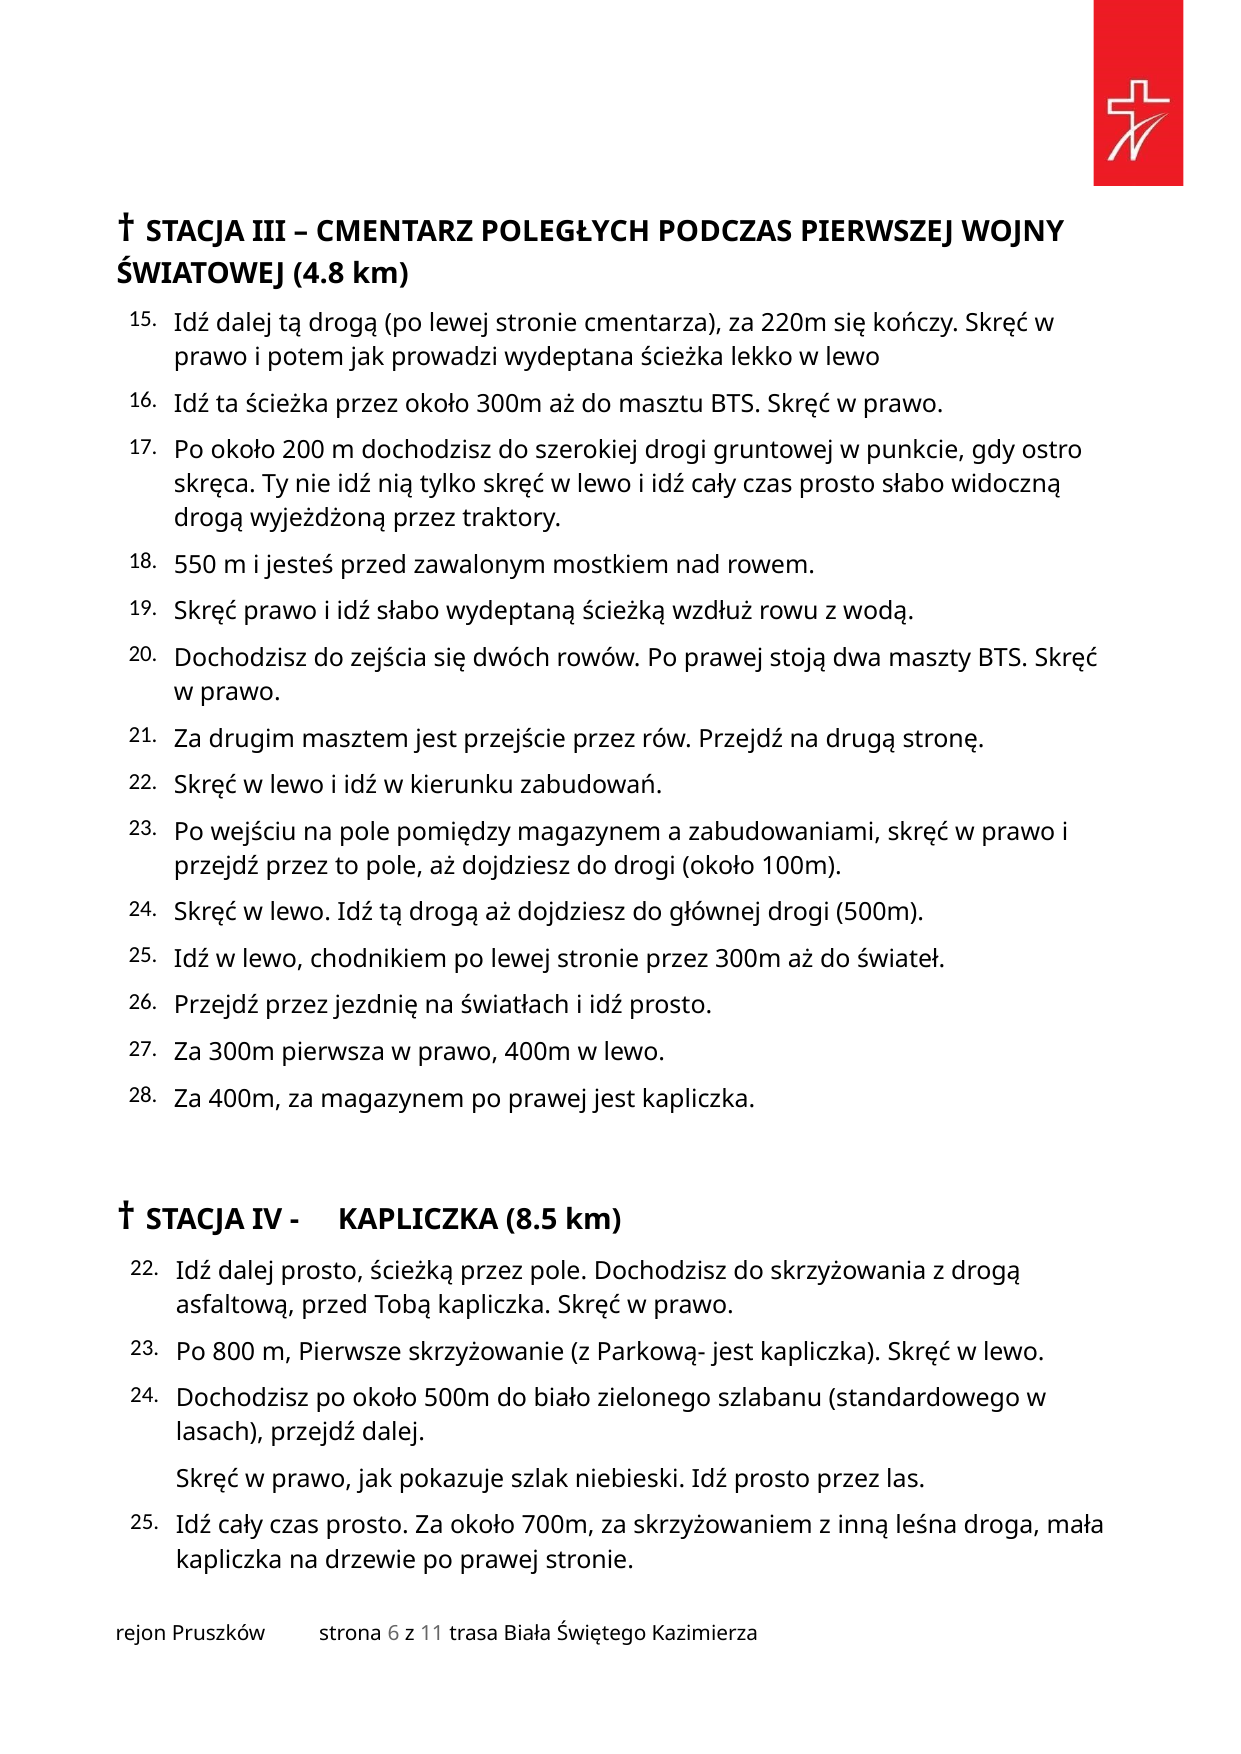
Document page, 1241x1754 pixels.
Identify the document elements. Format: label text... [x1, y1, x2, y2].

text Skręć w prawo, jak pokazuje szlak niebieski. Idź prosto przez las. [176, 1461, 1123, 1495]
list Po wejściu na pole pomiędzy magazynem a zabudowaniami, skręć w prawo i przejdź przez to pole, aż dojdziesz do drogi (około 100m). [128, 813, 1123, 881]
subtitle † STACJA IV - KAPLICZKA (8.5 km) [116, 1189, 1123, 1240]
list Idź cały czas prosto. Za około 700m, za skrzyżowaniem z inną leśna droga, mała kapliczka na drzewie po prawej stronie. [130, 1507, 1123, 1575]
list Skręć w lewo. Idź tą drogą aż dojdziesz do głównej drogi (500m). [128, 894, 1123, 928]
list Za drugim masztem jest przejście przez rów. Przejdź na drugą stronę. [128, 720, 1123, 754]
list Po około 200 m dochodzisz do szerokiej drogi gruntowej w punkcie, gdy ostro skręca. Ty nie idź nią tylko skręć w lewo i idź cały czas prosto słabo widoczną drogą wyjeżdżoną przez traktory. [128, 432, 1123, 534]
subtitle † STACJA III – CMENTARZ POLEGŁYCH PODCZAS PIERWSZEJ WOJNY ŚWIATOWEJ (4.8 km) [116, 201, 1123, 292]
list Skręć w lewo i idź w kierunku zabudowań. [128, 767, 1123, 801]
list Idź w lewo, chodnikiem po lewej stronie przez 300m aż do świateł. [128, 941, 1123, 974]
list Idź ta ścieżka przez około 300m aż do masztu BTS. Skręć w prawo. [128, 385, 1123, 419]
list 550 m i jesteś przed zawalonym mostkiem nad rowem. [128, 546, 1123, 581]
list Przejdź przez jezdnię na światłach i idź prosto. [128, 987, 1123, 1021]
list Dochodzisz po około 500m do biało zielonego szlabanu (standardowego w lasach), przejdź dalej. [130, 1380, 1123, 1448]
list Dochodzisz do zejścia się dwóch rowów. Po prawej stoją dwa maszty BTS. Skręć w prawo. [128, 639, 1123, 708]
list Idź dalej tą drogą (po lewej stronie cmentarza), za 220m się kończy. Skręć w prawo i potem jak prowadzi wydeptana ścieżka lekko w lewo [128, 304, 1123, 373]
list Po 800 m, Pierwsze skrzyżowanie (z Parkową- jest kapliczka). Skręć w lewo. [130, 1333, 1123, 1367]
list Skręć prawo i idź słabo wydeptaną ścieżką wzdłuż rowu z wodą. [128, 593, 1123, 627]
list Za 400m, za magazynem po prawej jest kapliczka. [128, 1080, 1123, 1114]
list Idź dalej prosto, ścieżką przez pole. Dochodzisz do skrzyżowania z drogą asfaltową, przed Tobą kapliczka. Skręć w prawo. [130, 1253, 1123, 1321]
list Za 300m pierwsza w prawo, 400m w lewo. [128, 1034, 1123, 1068]
